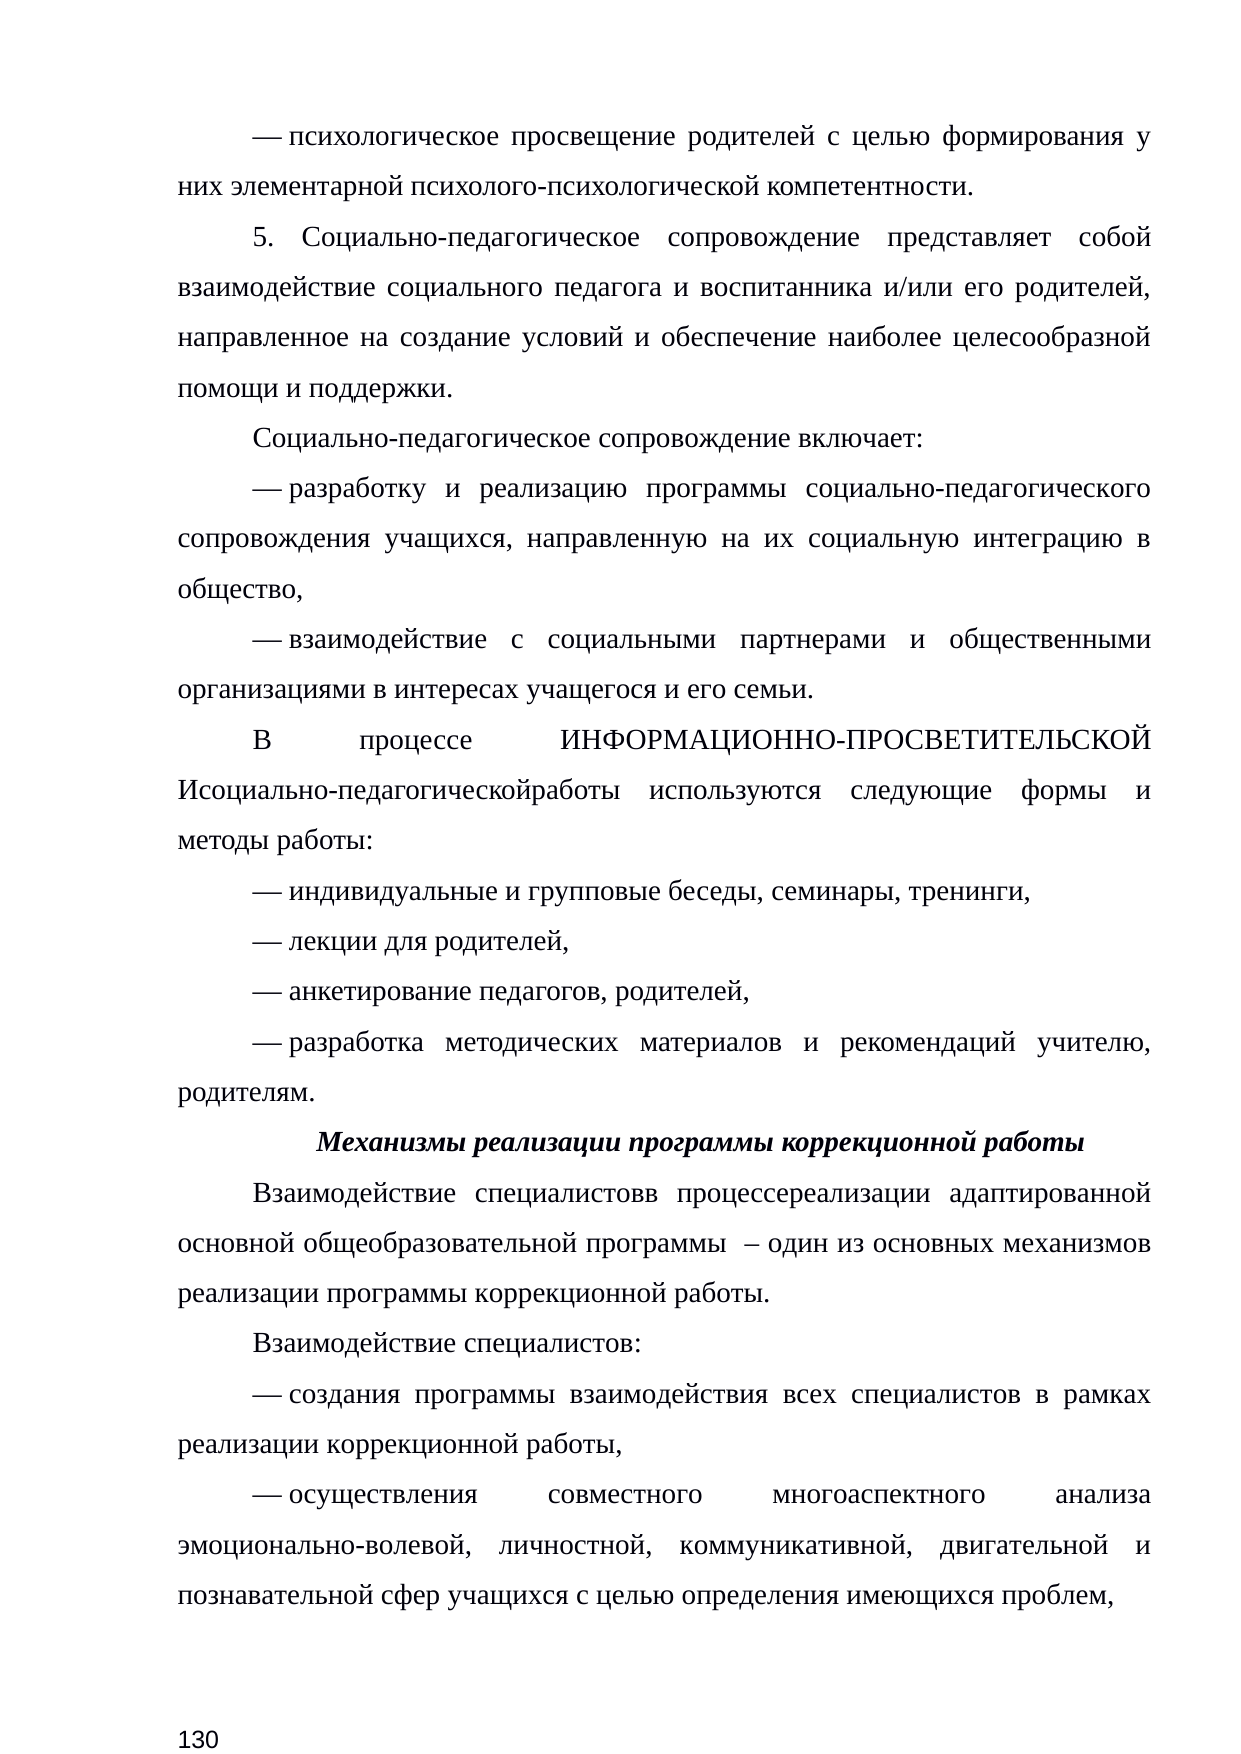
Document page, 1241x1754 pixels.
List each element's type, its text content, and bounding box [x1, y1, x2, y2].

text Взаимодействие специалистов: [177, 1326, 1152, 1359]
text Механизмы реализации программы коррекционной работы [177, 1124, 1152, 1158]
text Социально-педагогическое сопровождение включает: [177, 420, 1152, 453]
text 5. Социально-педагогическое сопровождение представляет собой взаимодействие социального педагога и воспитанника и/или его родителей, направленное на создание условий и обеспечение наиболее целесообразной помощи и поддержки. [177, 219, 1152, 403]
text В процессе информационно-просветительской исоциально-педагогическойработы используются следующие формы и методы работы: [177, 722, 1152, 856]
text ― индивидуальные и групповые беседы, семинары, тренинги, [177, 873, 1152, 906]
text ― лекции для родителей, [177, 923, 1152, 957]
text ― разработка методических материалов и рекомендаций учителю, родителям. [177, 1024, 1152, 1108]
text ― осуществления совместного многоаспектного анализа эмоционально-волевой, личностной, коммуникативной, двигательной и познавательной сфер учащихся с целью определения имеющихся проблем, [177, 1477, 1152, 1611]
text Взаимодействие специалистовв процессереализации адаптированной основной общеобразовательной программы – один из основных механизмов реализации программы коррекционной работы. [177, 1175, 1152, 1309]
text ― создания программы взаимодействия всех специалистов в рамках реализации коррекционной работы, [177, 1376, 1152, 1460]
text ― психологическое просвещение родителей с целью формирования у них элементарной психолого-психологической компетентности. [177, 118, 1152, 202]
text ― разработку и реализацию программы социально-педагогического сопровождения учащихся, направленную на их социальную интеграцию в общество, [177, 470, 1152, 604]
text ― анкетирование педагогов, родителей, [177, 973, 1152, 1007]
text ― взаимодействие с социальными партнерами и общественными организациями в интересах учащегося и его семьи. [177, 621, 1152, 705]
